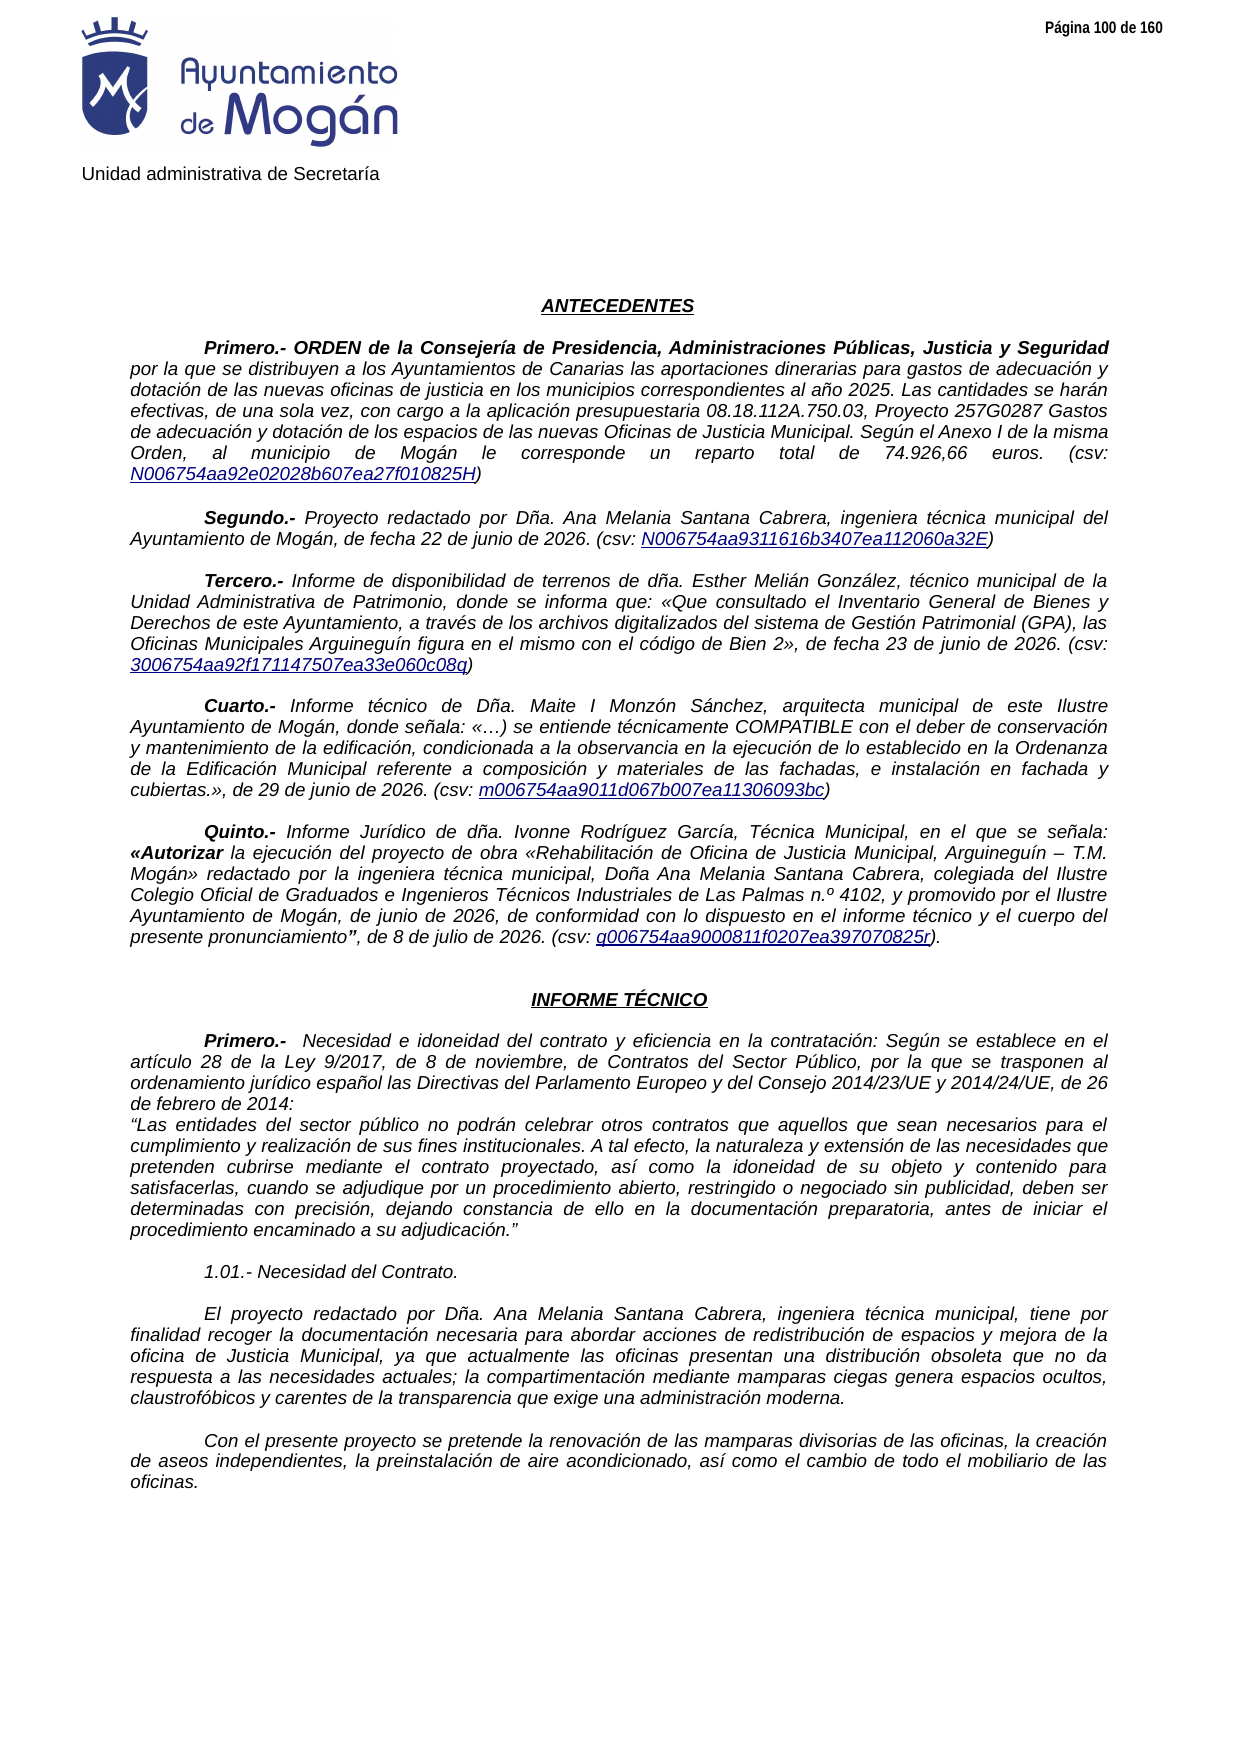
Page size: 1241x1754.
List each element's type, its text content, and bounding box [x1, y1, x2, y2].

text Tercero.- Informe de disponibilidad de terrenos de dña. Esther Melián González, técnico municipal de la Unidad Administrativa de Patrimonio, donde se informa que: «Que consultado el Inventario General de Bienes y Derechos de este Ayuntamiento, a través de los archivos digitalizados del sistema de Gestión Patrimonial (GPA), las Oficinas Municipales Arguineguín figura en el mismo con el código de Bien 2», de fecha 23 de junio de 2026. (csv: 3006754aa92f171147507ea33e060c08q) [130, 570, 1110, 675]
picture [81, 17, 398, 153]
text Con el presente proyecto se pretende la renovación de las mamparas divisorias de las oficinas, la creación de aseos independientes, la preinstalación de aire acondicionado, así como el cambio de todo el mobiliario de las oficinas. [130, 1430, 1110, 1493]
text “Las entidades del sector público no podrán celebrar otros contratos que aquellos que sean necesarios para el cumplimiento y realización de sus fines institucionales. A tal efecto, la naturaleza y extensión de las necesidades que pretenden cubrirse mediante el contrato proyectado, así como la idoneidad de su objeto y contenido para satisfacerlas, cuando se adjudique por un procedimiento abierto, restringido o negociado sin publicidad, deben ser determinadas con precisión, dejando constancia de ello en la documentación preparatoria, antes de iniciar el procedimiento encaminado a su adjudicación.” [130, 1115, 1110, 1240]
text ANTECEDENTES [130, 296, 1110, 317]
text Primero.- Necesidad e idoneidad del contrato y eficiencia en la contratación: Según se establece en el artículo 28 de la Ley 9/2017, de 8 de noviembre, de Contratos del Sector Público, por la que se trasponen al ordenamiento jurídico español las Directivas del Parlamento Europeo y del Consejo 2014/23/UE y 2014/24/UE, de 26 de febrero de 2014: [130, 1031, 1110, 1115]
text Cuarto.- Informe técnico de Dña. Maite I Monzón Sánchez, arquitecta municipal de este Ilustre Ayuntamiento de Mogán, donde señala: «…) se entiende técnicamente COMPATIBLE con el deber de conservación y mantenimiento de la edificación, condicionada a la observancia en la ejecución de lo establecido en la Ordenanza de la Edificación Municipal referente a composición y materiales de las fachadas, e instalación en fachada y cubiertas.», de 29 de junio de 2026. (csv: m006754aa9011d067b007ea11306093bc) [130, 696, 1110, 801]
text Segundo.- Proyecto redactado por Dña. Ana Melania Santana Cabrera, ingeniera técnica municipal del Ayuntamiento de Mogán, de fecha 22 de junio de 2026. (csv: N006754aa9311616b3407ea112060a32E) [130, 507, 1110, 549]
text Quinto.- Informe Jurídico de dña. Ivonne Rodríguez García, Técnica Municipal, en el que se señala: «Autorizar la ejecución del proyecto de obra «Rehabilitación de Oficina de Justicia Municipal, Arguineguín – T.M. Mogán» redactado por la ingeniera técnica municipal, Doña Ana Melania Santana Cabrera, colegiada del Ilustre Colegio Oficial de Graduados e Ingenieros Técnicos Industriales de Las Palmas n.º 4102, y promovido por el Ilustre Ayuntamiento de Mogán, de junio de 2026, de conformidad con lo dispuesto en el informe técnico y el cuerpo del presente pronunciamiento”, de 8 de julio de 2026. (csv: q006754aa9000811f0207ea397070825r). [130, 822, 1110, 947]
text INFORME TÉCNICO [130, 989, 1110, 1010]
text 1.01.- Necesidad del Contrato. [130, 1261, 1110, 1282]
text Primero.- ORDEN de la Consejería de Presidencia, Administraciones Públicas, Justicia y Seguridad por la que se distribuyen a los Ayuntamientos de Canarias las aportaciones dinerarias para gastos de adecuación y dotación de las nuevas oficinas de justicia en los municipios correspondientes al año 2025. Las cantidades se harán efectivas, de una sola vez, con cargo a la aplicación presupuestaria 08.18.112A.750.03, Proyecto 257G0287 Gastos de adecuación y dotación de los espacios de las nuevas Oficinas de Justicia Municipal. Según el Anexo I de la misma Orden, al municipio de Mogán le corresponde un reparto total de 74.926,66 euros. (csv: N006754aa92e02028b607ea27f010825H) [130, 338, 1110, 484]
text El proyecto redactado por Dña. Ana Melania Santana Cabrera, ingeniera técnica municipal, tiene por finalidad recoger la documentación necesaria para abordar acciones de redistribución de espacios y mejora de la oficina de Justicia Municipal, ya que actualmente las oficinas presentan una distribución obsoleta que no da respuesta a las necesidades actuales; la compartimentación mediante mamparas ciegas genera espacios ocultos, claustrofóbicos y carentes de la transparencia que exige una administración moderna. [130, 1304, 1110, 1408]
